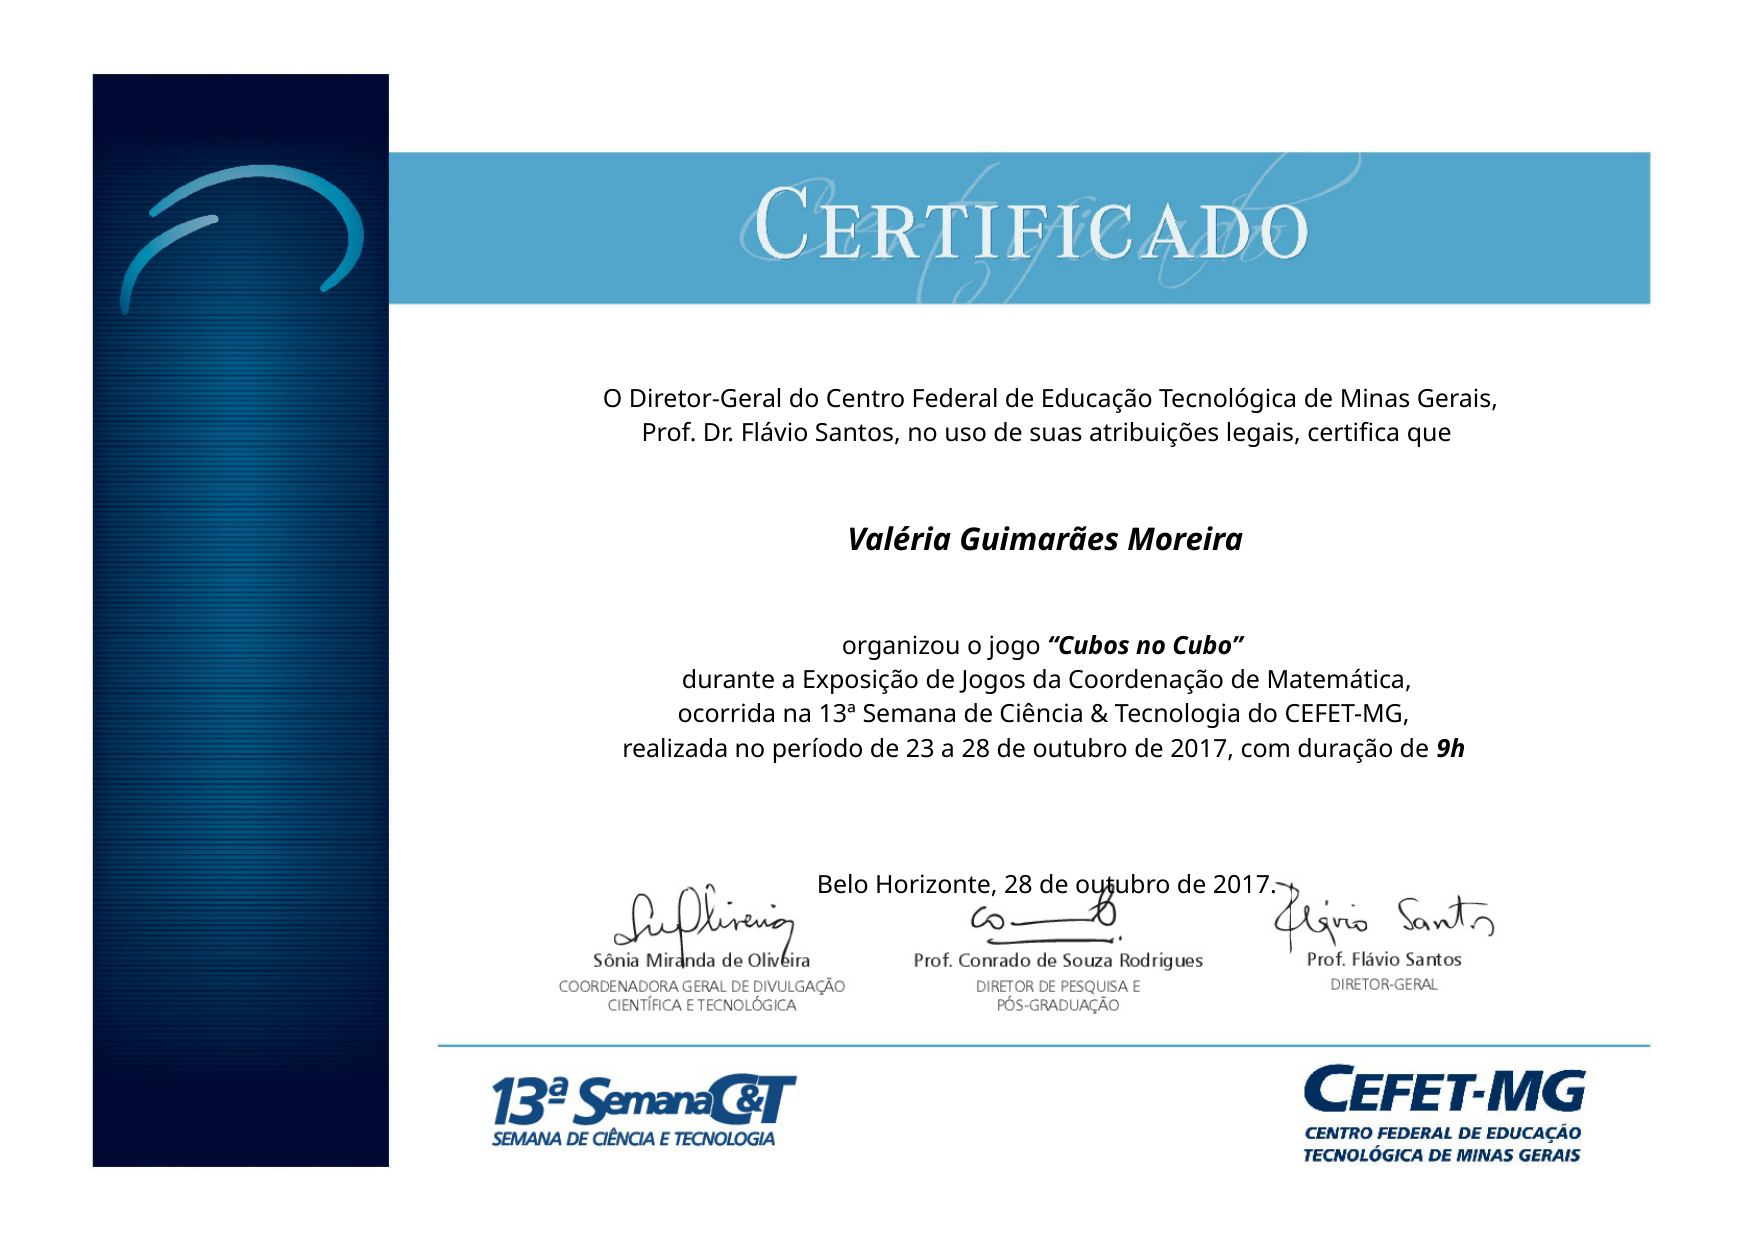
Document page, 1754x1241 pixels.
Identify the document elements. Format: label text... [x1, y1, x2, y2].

picture [476, 764, 1277, 866]
text Valéria Guimarães Moreira [340, 517, 1754, 560]
text realizada no período de 23 a 28 de outubro de 2017, com duração de 9h [340, 730, 1754, 764]
text ocorrida na 13ª Semana de Ciência & Tecnologia do CEFET-MG, [340, 696, 1754, 730]
text durante a Exposição de Jogos da Coordenação de Matemática, [340, 662, 1754, 696]
picture [476, 219, 1277, 381]
text O Diretor-Geral do Centro Federal de Educação Tecnológica de Minas Gerais, [0, 381, 1754, 415]
text organizou o jogo “Cubos no Cubo” [340, 628, 1754, 662]
text Belo Horizonte, 28 de outubro de 2017. [340, 866, 1754, 901]
picture [476, 560, 1277, 628]
picture [476, 901, 1277, 1021]
text Prof. Dr. Flávio Santos, no uso de suas atribuições legais, certifica que [340, 415, 1754, 449]
picture [476, 449, 1277, 517]
